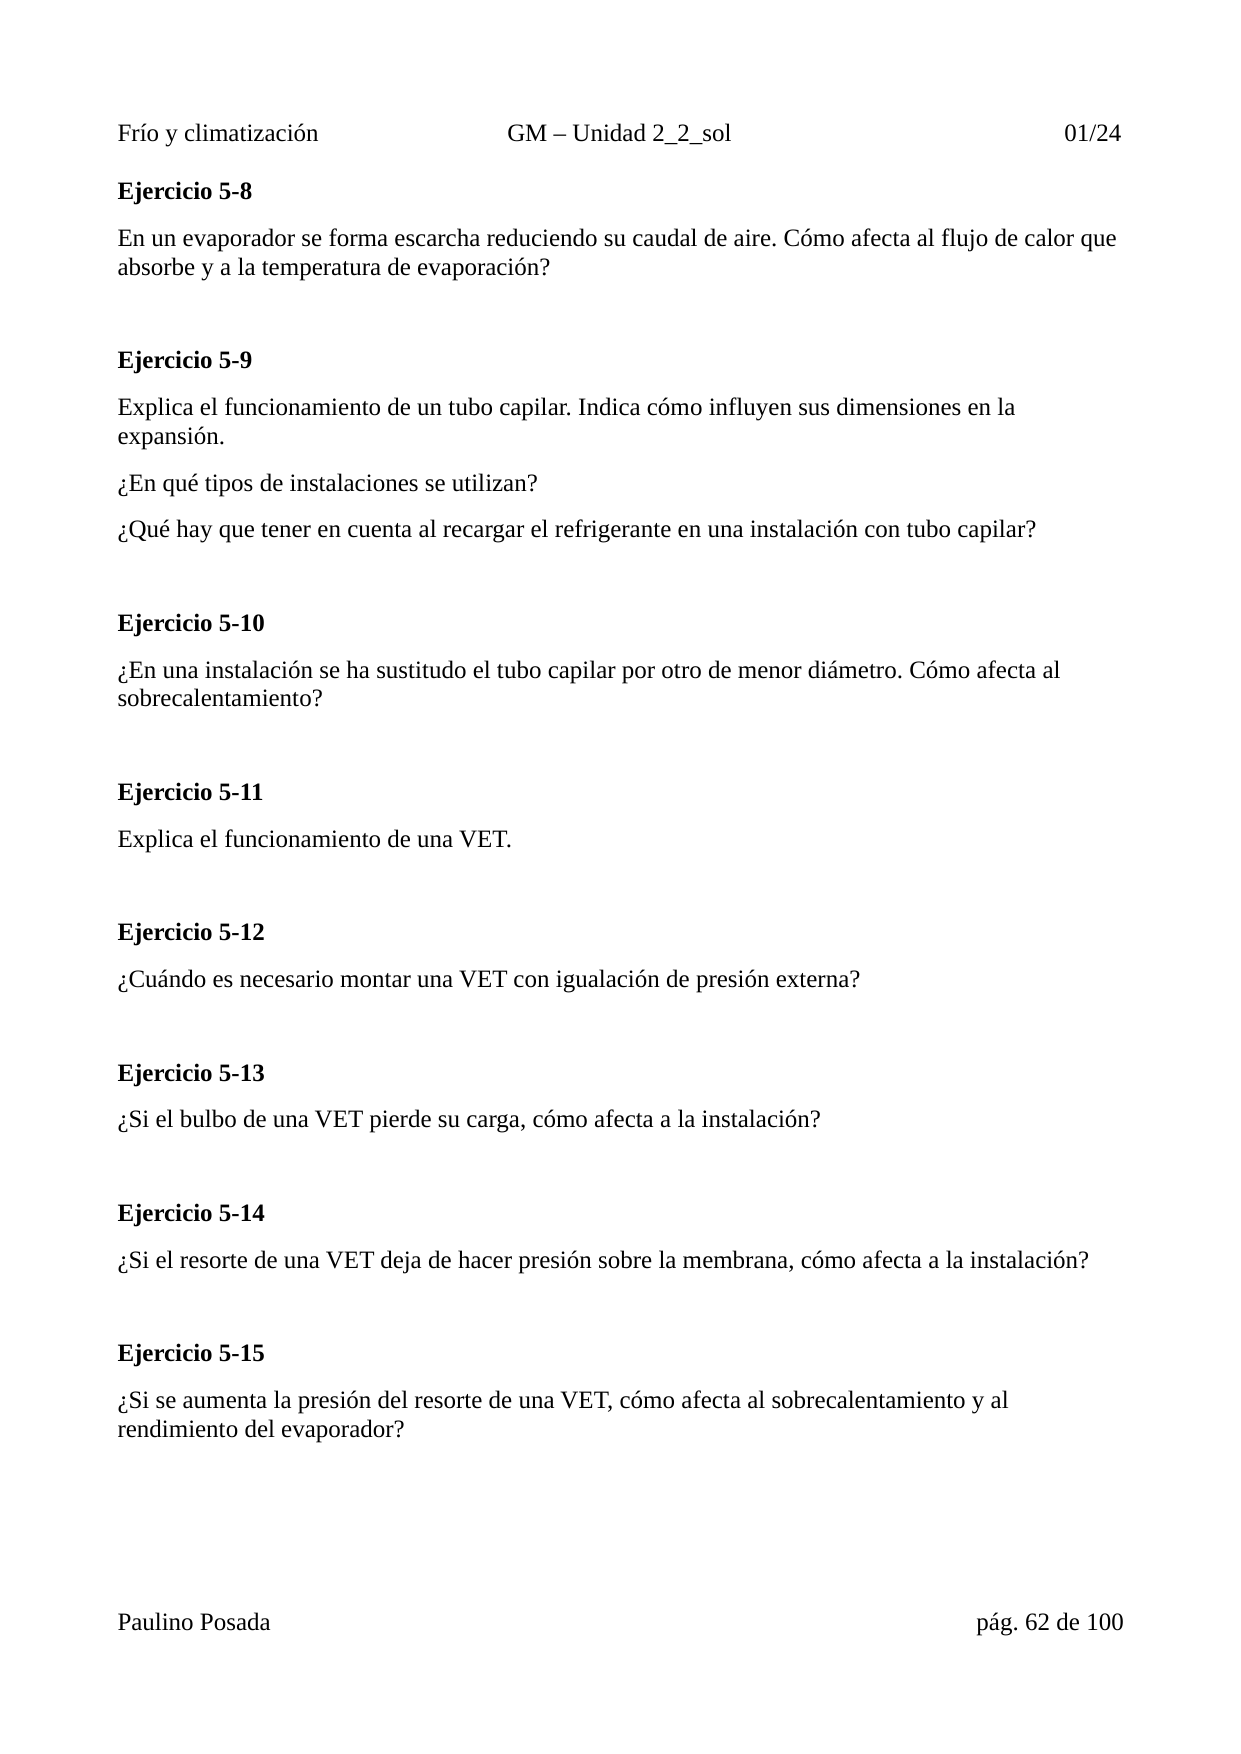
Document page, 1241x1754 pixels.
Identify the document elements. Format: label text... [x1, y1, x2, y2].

text Ejercicio 5-14 [117, 1198, 1123, 1227]
text ¿Cuándo es necesario montar una VET con igualación de presión externa? [117, 964, 1123, 993]
text Ejercicio 5-9 [117, 345, 1123, 374]
text Ejercicio 5-10 [117, 608, 1123, 637]
text Ejercicio 5-11 [117, 777, 1123, 806]
text Ejercicio 5-8 [117, 176, 1123, 205]
text Explica el funcionamiento de un tubo capilar. Indica cómo influyen sus dimensiones en la expansión. [117, 392, 1123, 450]
text Ejercicio 5-12 [117, 917, 1123, 946]
text Ejercicio 5-15 [117, 1338, 1123, 1367]
text ¿En qué tipos de instalaciones se utilizan? [117, 468, 1123, 496]
text ¿En una instalación se ha sustitudo el tubo capilar por otro de menor diámetro. Cómo afecta al sobrecalentamiento? [117, 655, 1123, 712]
text ¿Si se aumenta la presión del resorte de una VET, cómo afecta al sobrecalentamiento y al rendimiento del evaporador? [117, 1385, 1123, 1443]
text ¿Qué hay que tener en cuenta al recargar el refrigerante en una instalación con tubo capilar? [117, 514, 1123, 543]
text ¿Si el bulbo de una VET pierde su carga, cómo afecta a la instalación? [117, 1104, 1123, 1133]
text Ejercicio 5-13 [117, 1058, 1123, 1086]
text Explica el funcionamiento de una VET. [117, 824, 1123, 853]
text ¿Si el resorte de una VET deja de hacer presión sobre la membrana, cómo afecta a la instalación? [117, 1245, 1123, 1273]
text En un evaporador se forma escarcha reduciendo su caudal de aire. Cómo afecta al flujo de calor que absorbe y a la temperatura de evaporación? [117, 223, 1123, 281]
